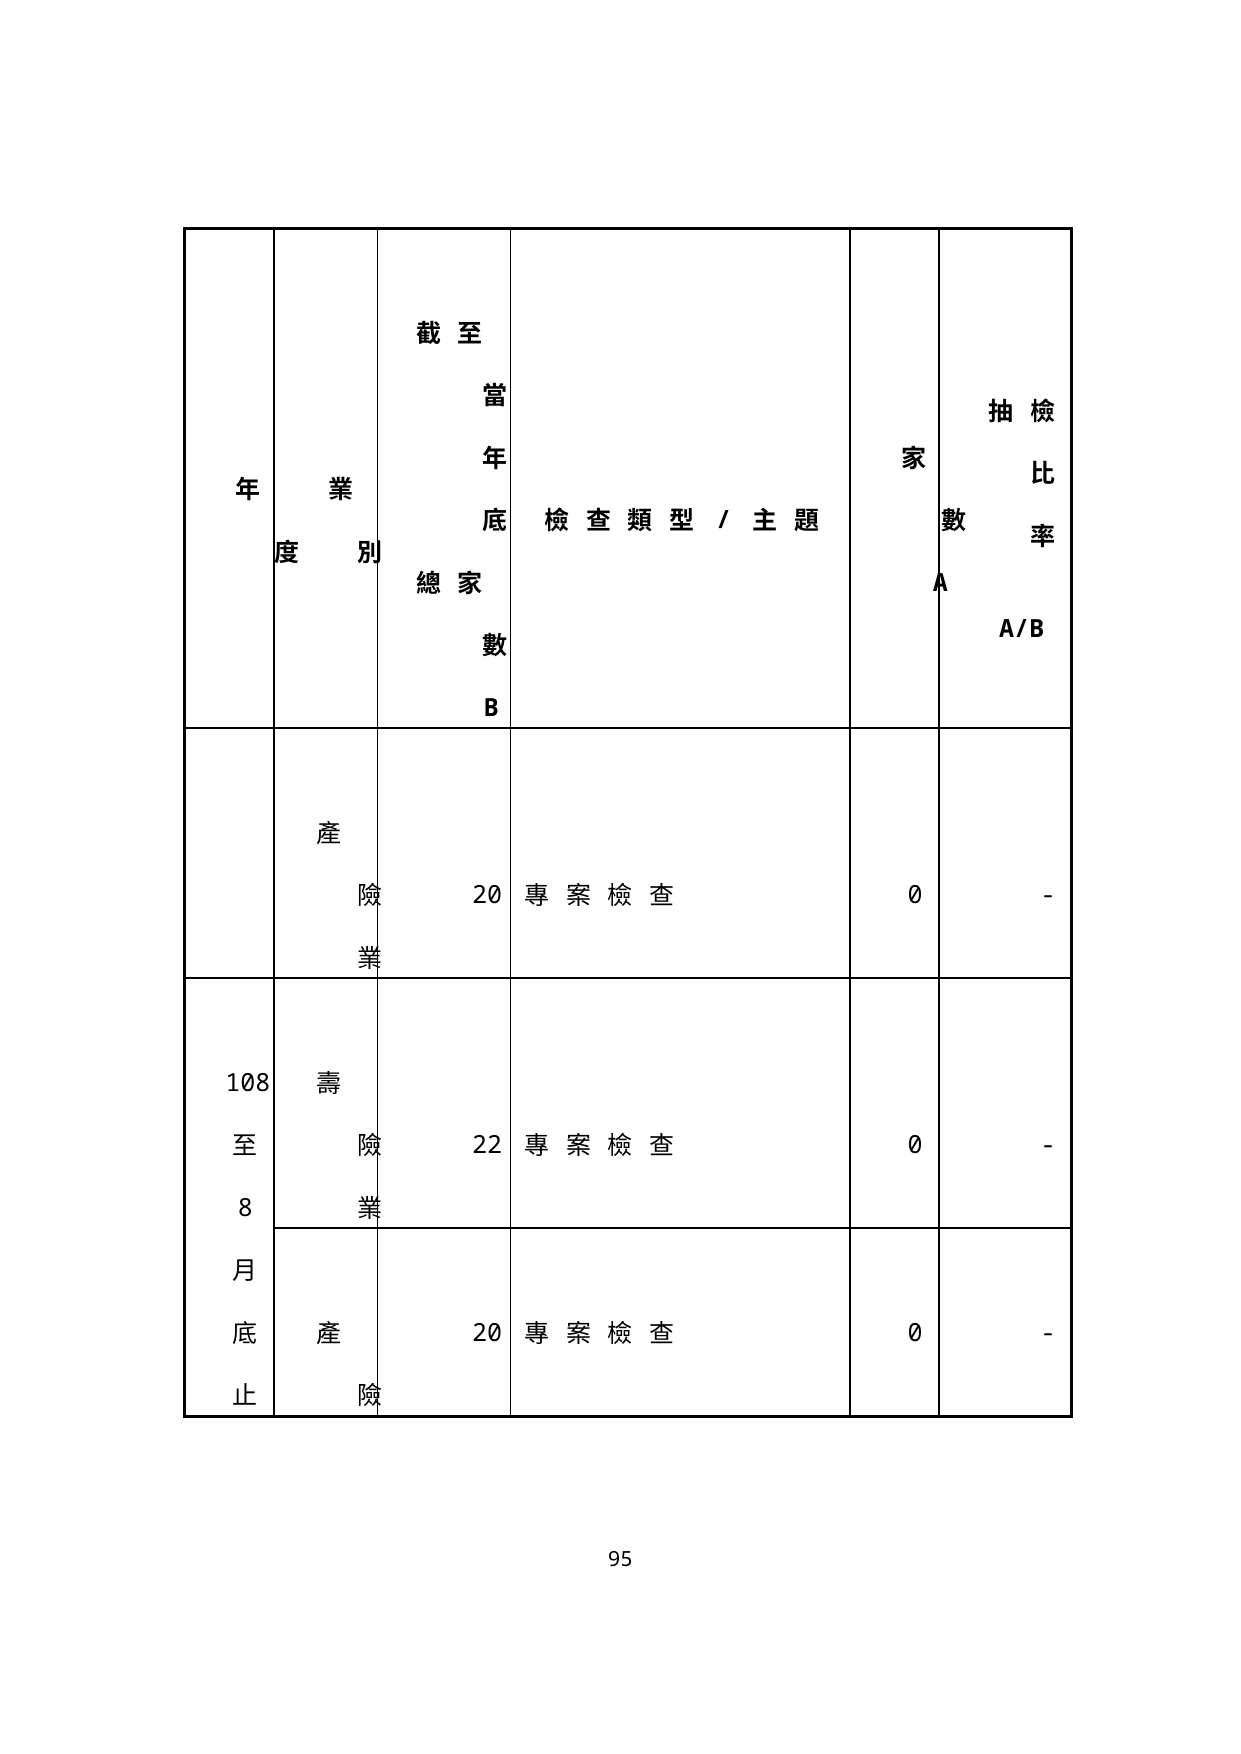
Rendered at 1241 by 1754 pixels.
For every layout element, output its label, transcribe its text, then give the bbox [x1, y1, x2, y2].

table_cell 專案檢查 [511, 1229, 849, 1415]
table_cell 108至8月底止 [186, 979, 273, 1415]
table_cell 0 [851, 729, 938, 977]
table_header 截至當年底 總家數B [378, 230, 510, 727]
table_cell 20 [378, 729, 510, 977]
table_cell [186, 729, 273, 977]
table_cell 專案檢查 [511, 729, 849, 977]
table_header 抽檢比率 A/B [940, 230, 1070, 727]
table_cell - [940, 979, 1070, 1227]
table_cell 產險業 [275, 729, 377, 977]
table_cell 專案檢查 [511, 979, 849, 1227]
table_cell 0 [851, 1229, 938, 1415]
table_cell 壽險業 [275, 979, 377, 1227]
table_header 檢查類型/主題 [511, 230, 849, 727]
table_header 業別 [275, 230, 377, 727]
table_cell - [940, 1229, 1070, 1415]
table_cell 22 [378, 979, 510, 1227]
table_header 年度 [186, 230, 273, 727]
table_cell 0 [851, 979, 938, 1227]
table_header 家數A [851, 230, 938, 727]
table_cell 20 [378, 1229, 510, 1415]
table_cell 產險業 [275, 1229, 377, 1415]
table_cell - [940, 729, 1070, 977]
